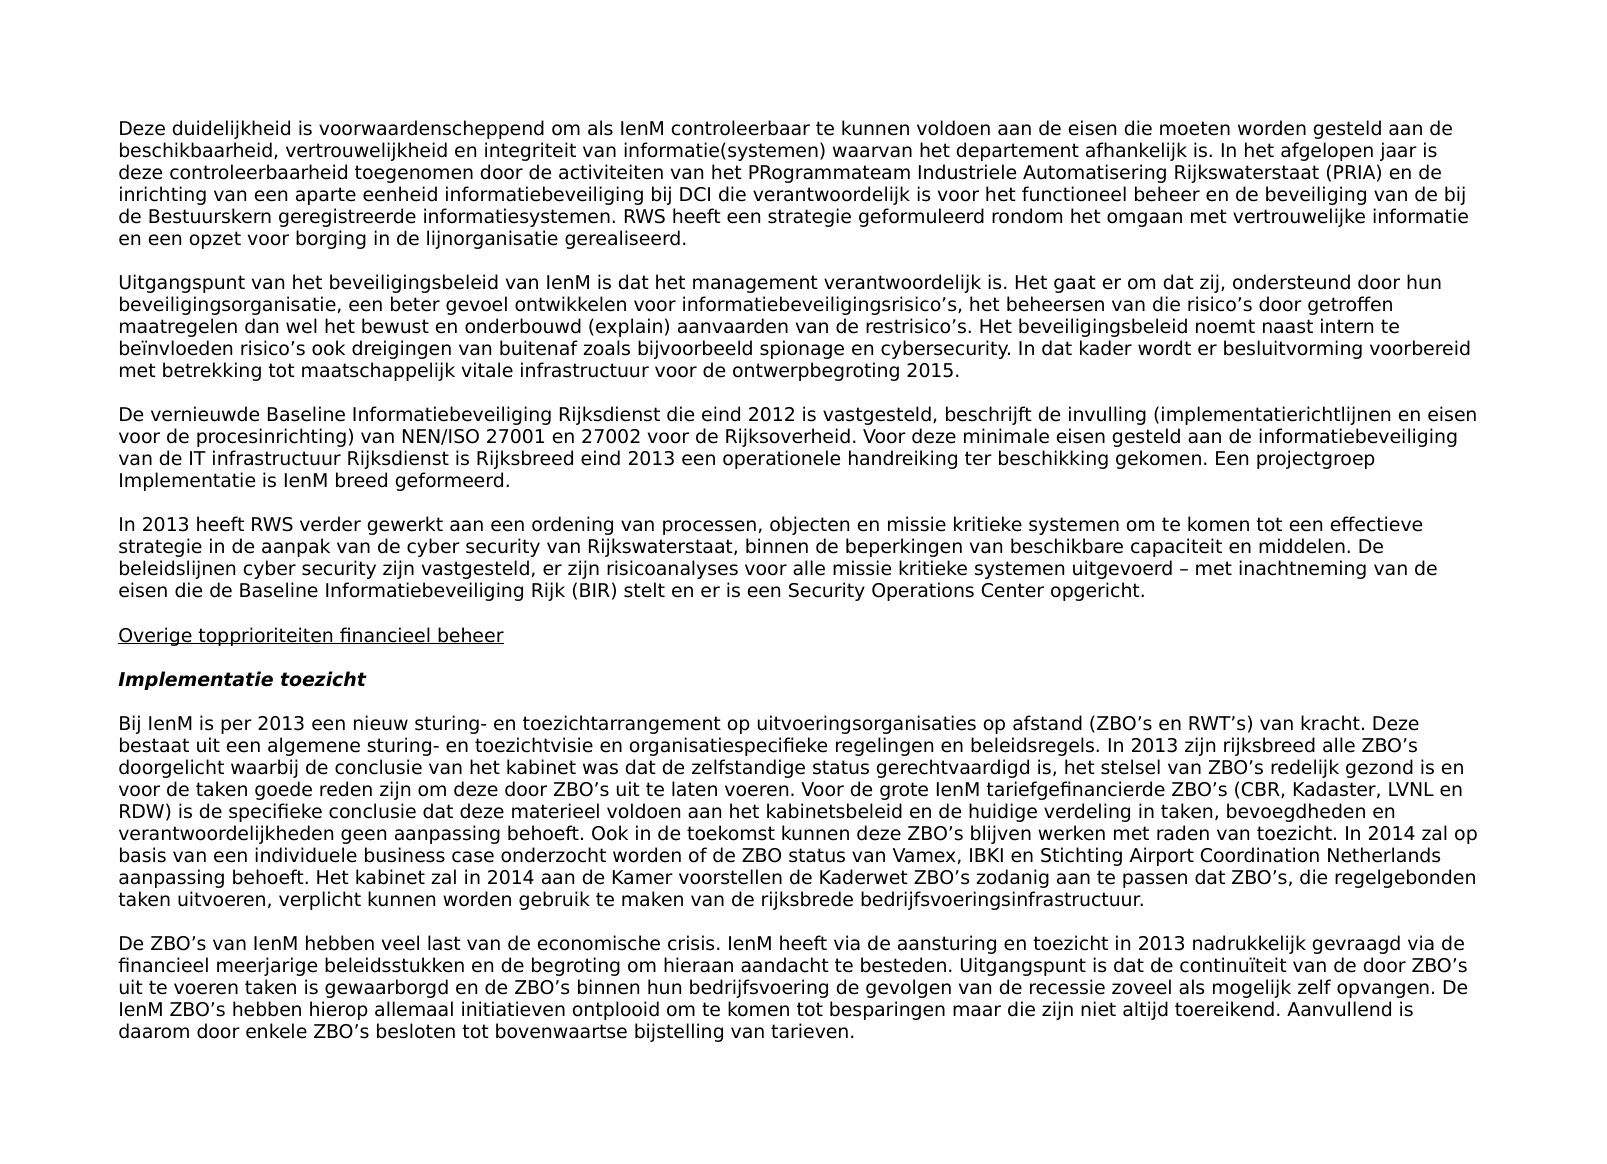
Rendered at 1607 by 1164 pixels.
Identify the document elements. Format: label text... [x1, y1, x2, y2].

text In 2013 heeft RWS verder gewerkt aan een ordening van processen, objecten en missie kritieke systemen om te komen tot een effectieve strategie in de aanpak van de cyber security van Rijkswaterstaat, binnen de beperkingen van beschikbare capaciteit en middelen. De beleidslijnen cyber security zijn vastgesteld, er zijn risicoanalyses voor alle missie kritieke systemen uitgevoerd – met inachtneming van de eisen die de Baseline Informatiebeveiliging Rijk (BIR) stelt en er is een Security Operations Center opgericht. [118, 514, 1488, 602]
text De ZBO’s van IenM hebben veel last van de economische crisis. IenM heeft via de aansturing en toezicht in 2013 nadrukkelijk gevraagd via de financieel meerjarige beleidsstukken en de begroting om hieraan aandacht te besteden. Uitgangspunt is dat de continuïteit van de door ZBO’s uit te voeren taken is gewaarborgd en de ZBO’s binnen hun bedrijfsvoering de gevolgen van de recessie zoveel als mogelijk zelf opvangen. De IenM ZBO’s hebben hierop allemaal initiatieven ontplooid om te komen tot besparingen maar die zijn niet altijd toereikend. Aanvullend is daarom door enkele ZBO’s besloten tot bovenwaartse bijstelling van tarieven. [118, 933, 1488, 1043]
text Uitgangspunt van het beveiligingsbeleid van IenM is dat het management verantwoordelijk is. Het gaat er om dat zij, ondersteund door hun beveiligingsorganisatie, een beter gevoel ontwikkelen voor informatiebeveiligingsrisico’s, het beheersen van die risico’s door getroffen maatregelen dan wel het bewust en onderbouwd (explain) aanvaarden van de restrisico’s. Het beveiligingsbeleid noemt naast intern te beïnvloeden risico’s ook dreigingen van buitenaf zoals bijvoorbeeld spionage en cybersecurity. In dat kader wordt er besluitvorming voorbereid met betrekking tot maatschappelijk vitale infrastructuur voor de ontwerpbegroting 2015. [118, 272, 1488, 382]
text Deze duidelijkheid is voorwaardenscheppend om als IenM controleerbaar te kunnen voldoen aan de eisen die moeten worden gesteld aan de beschikbaarheid, vertrouwelijkheid en integriteit van informatie(systemen) waarvan het departement afhankelijk is. In het afgelopen jaar is deze controleerbaarheid toegenomen door de activiteiten van het PRogrammateam Industriele Automatisering Rijkswaterstaat (PRIA) en de inrichting van een aparte eenheid informatiebeveiliging bij DCI die verantwoordelijk is voor het functioneel beheer en de beveiliging van de bij de Bestuurskern geregistreerde informatiesystemen. RWS heeft een strategie geformuleerd rondom het omgaan met vertrouwelijke informatie en een opzet voor borging in de lijnorganisatie gerealiseerd. [118, 118, 1488, 250]
text Bij IenM is per 2013 een nieuw sturing- en toezichtarrangement op uitvoeringsorganisaties op afstand (ZBO’s en RWT’s) van kracht. Deze bestaat uit een algemene sturing- en toezichtvisie en organisatiespecifieke regelingen en beleidsregels. In 2013 zijn rijksbreed alle ZBO’s doorgelicht waarbij de conclusie van het kabinet was dat de zelfstandige status gerechtvaardigd is, het stelsel van ZBO’s redelijk gezond is en voor de taken goede reden zijn om deze door ZBO’s uit te laten voeren. Voor de grote IenM tariefgefinancierde ZBO’s (CBR, Kadaster, LVNL en RDW) is de specifieke conclusie dat deze materieel voldoen aan het kabinetsbeleid en de huidige verdeling in taken, bevoegdheden en verantwoordelijkheden geen aanpassing behoeft. Ook in de toekomst kunnen deze ZBO’s blijven werken met raden van toezicht. In 2014 zal op basis van een individuele business case onderzocht worden of de ZBO status van Vamex, IBKI en Stichting Airport Coordination Netherlands aanpassing behoeft. Het kabinet zal in 2014 aan de Kamer voorstellen de Kaderwet ZBO’s zodanig aan te passen dat ZBO’s, die regelgebonden taken uitvoeren, verplicht kunnen worden gebruik te maken van de rijksbrede bedrijfsvoeringsinfrastructuur. [118, 713, 1488, 911]
text De vernieuwde Baseline Informatiebeveiliging Rijksdienst die eind 2012 is vastgesteld, beschrijft de invulling (implementatierichtlijnen en eisen voor de procesinrichting) van NEN/ISO 27001 en 27002 voor de Rijksoverheid. Voor deze minimale eisen gesteld aan de informatiebeveiliging van de IT infrastructuur Rijksdienst is Rijksbreed eind 2013 een operationele handreiking ter beschikking gekomen. Een projectgroep Implementatie is IenM breed geformeerd. [118, 404, 1488, 492]
subtitle Overige topprioriteiten financieel beheer [118, 624, 1488, 646]
subtitle Implementatie toezicht [118, 669, 1488, 691]
